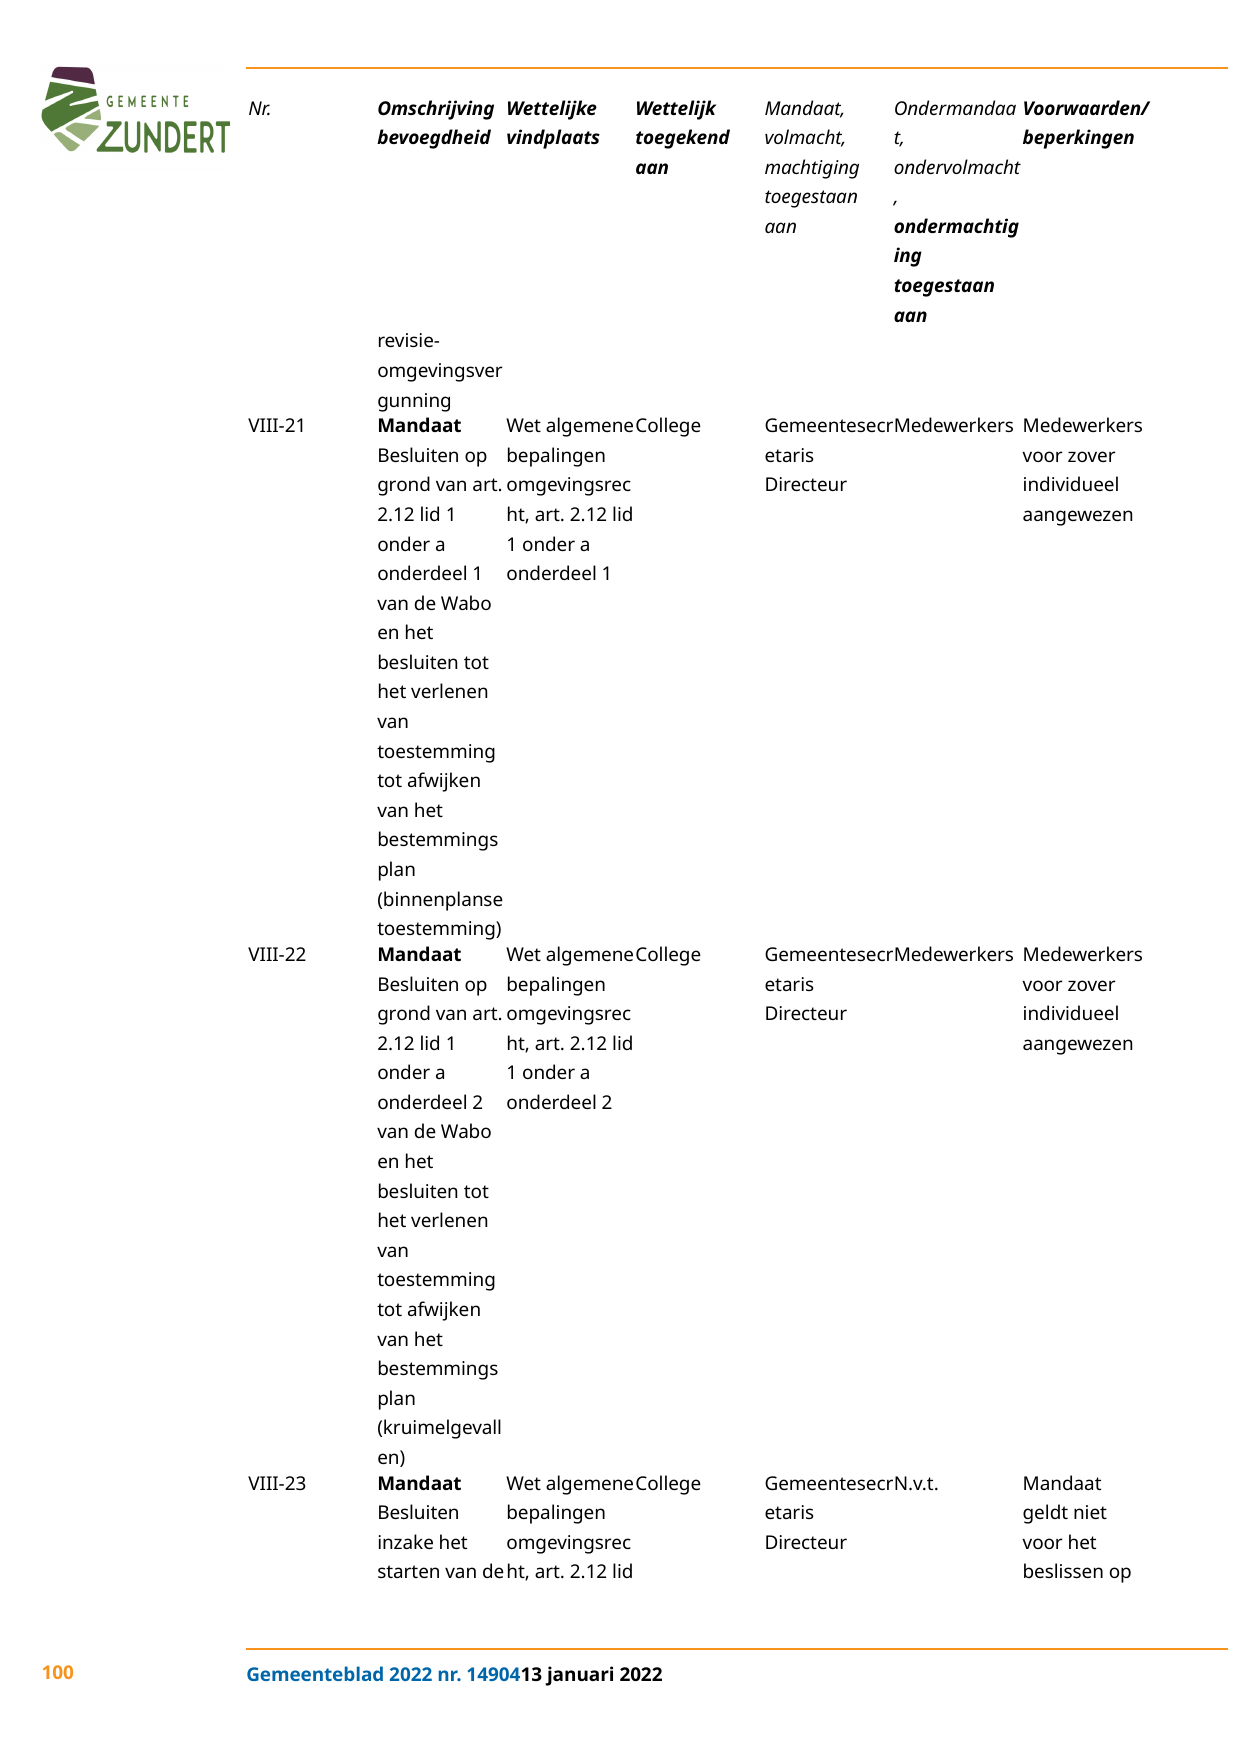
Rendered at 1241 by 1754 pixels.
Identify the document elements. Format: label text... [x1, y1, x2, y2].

table_cell [894, 328, 1022, 412]
table_cell College [635, 1470, 764, 1584]
table_cell College [635, 413, 764, 941]
table_cell Gemeentesecretaris Directeur [764, 941, 893, 1470]
table_cell [1023, 328, 1152, 412]
table_cell Mandaat Besluiten op grond van art. 2.12 lid 1 onder a onderdeel 2 van de Wabo en het besluiten tot het verlenen van toestemming tot afwijken van het bestemmingsplan (kruimelgevallen) [377, 941, 506, 1470]
table_cell Mandaat Besluiten op grond van art. 2.12 lid 1 onder a onderdeel 1 van de Wabo en het besluiten tot het verlenen van toestemming tot afwijken van het bestemmingsplan (binnenplanse toestemming) [377, 413, 506, 941]
table_cell [764, 328, 893, 412]
table_cell Medewerkers voor zover individueel aangewezen [1023, 413, 1152, 941]
table_cell Medewerkers [894, 941, 1022, 1470]
table_cell Wet algemene bepalingen omgevingsrecht, art. 2.12 lid 1 onder a onderdeel 1 [506, 413, 635, 941]
table_cell [248, 328, 377, 412]
table_cell N.v.t. [894, 1470, 1022, 1584]
table_cell Gemeentesecretaris Directeur [764, 1470, 893, 1584]
table_header Wettelijke vindplaats [506, 95, 635, 328]
table_header Nr. [248, 95, 377, 328]
table_cell VIII-22 [248, 941, 377, 1470]
table_cell College [635, 941, 764, 1470]
table_cell Mandaat Besluiten inzake het starten van de [377, 1470, 506, 1584]
table_cell VIII-23 [248, 1470, 377, 1584]
table_cell [506, 328, 635, 412]
table_cell Wet algemene bepalingen omgevingsrecht, art. 2.12 lid [506, 1470, 635, 1584]
table_cell [635, 328, 764, 412]
table_cell Mandaat geldt niet voor het beslissen op [1023, 1470, 1152, 1584]
table_header Wettelijk toegekend aan [635, 95, 764, 328]
table_cell Medewerkers [894, 413, 1022, 941]
table_header Ondermandaat, ondervolmacht, ondermachtiging toegestaan aan [894, 95, 1022, 328]
table_header Mandaat, volmacht, machtiging toegestaan aan [764, 95, 893, 328]
table_cell Gemeentesecretaris Directeur [764, 413, 893, 941]
picture [41, 47, 231, 172]
table_header Voorwaarden/beperkingen [1023, 95, 1152, 328]
table_cell Wet algemene bepalingen omgevingsrecht, art. 2.12 lid 1 onder a onderdeel 2 [506, 941, 635, 1470]
table_cell revisie-omgevingsvergunning [377, 328, 506, 412]
table_cell Medewerkers voor zover individueel aangewezen [1023, 941, 1152, 1470]
table_cell VIII-21 [248, 413, 377, 941]
table_header Omschrijving bevoegdheid [377, 95, 506, 328]
